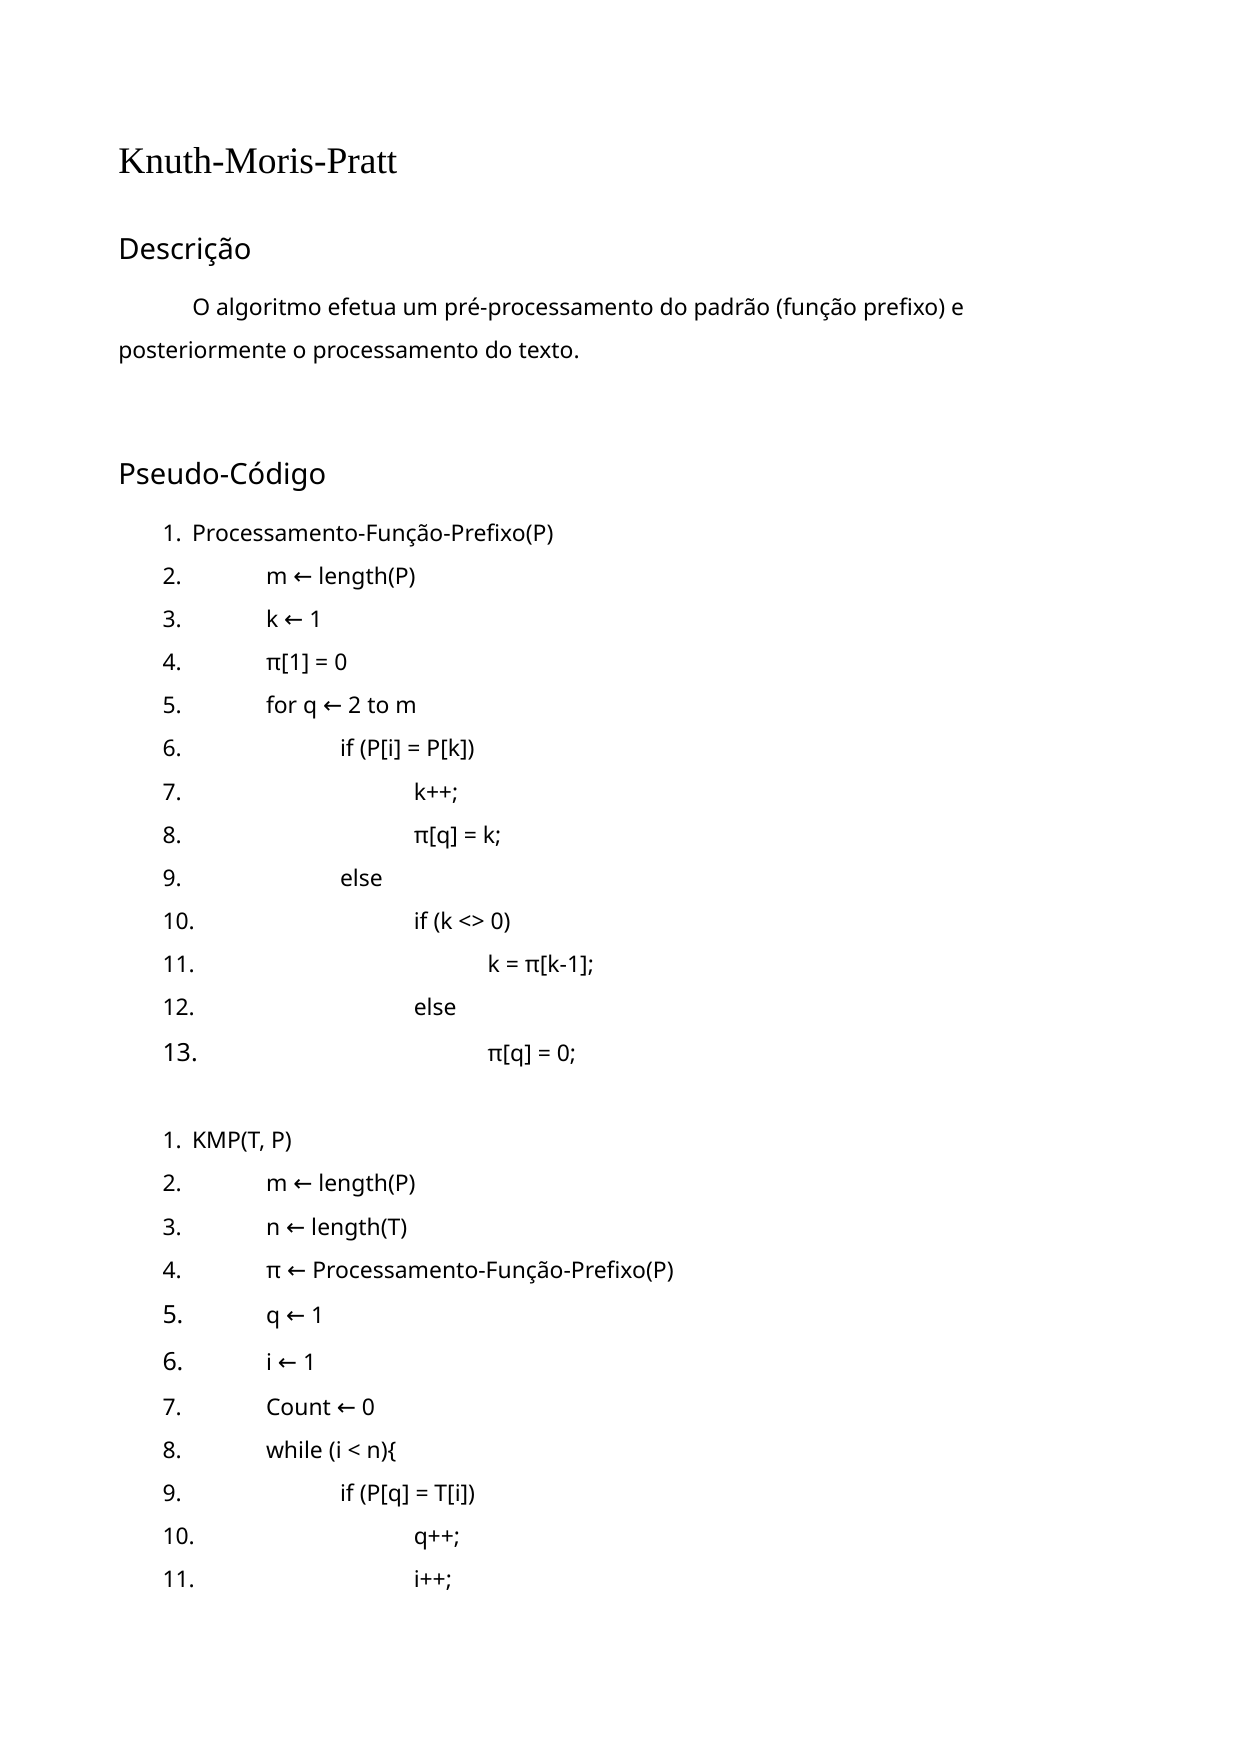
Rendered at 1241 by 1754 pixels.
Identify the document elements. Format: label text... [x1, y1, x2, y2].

list m ← length(P) [162, 560, 1122, 591]
list π[1] = 0 [162, 646, 1122, 677]
list else [162, 862, 1122, 893]
list q++; [162, 1520, 1122, 1551]
list k++; [162, 775, 1122, 807]
list while (i < n){ [162, 1434, 1122, 1465]
list if (P[i] = P[k]) [162, 732, 1122, 763]
list KMP(T, P) [162, 1124, 1122, 1156]
list q ← 1 [162, 1297, 1122, 1331]
list Count ← 0 [162, 1391, 1122, 1422]
subtitle Descrição [118, 228, 1122, 268]
list else [162, 991, 1122, 1022]
subtitle Knuth-Moris-Pratt [118, 139, 1122, 182]
list i ← 1 [162, 1344, 1122, 1378]
list π[q] = k; [162, 818, 1122, 850]
list k = π[k-1]; [162, 948, 1122, 979]
list k ← 1 [162, 603, 1122, 634]
list for q ← 2 to m [162, 689, 1122, 720]
list n ← length(T) [162, 1211, 1122, 1242]
list π ← Processamento-Função-Prefixo(P) [162, 1254, 1122, 1285]
list π[q] = 0; [162, 1034, 1122, 1068]
subtitle Pseudo-Código [118, 454, 1122, 493]
list if (k <> 0) [162, 905, 1122, 936]
list i++; [162, 1563, 1122, 1594]
list Processamento-Função-Prefixo(P) [162, 517, 1122, 548]
list if (P[q] = T[i]) [162, 1477, 1122, 1508]
list m ← length(P) [162, 1167, 1122, 1199]
text O algoritmo efetua um pré-processamento do padrão (função prefixo) e posteriormente o processamento do texto. [118, 291, 1122, 365]
